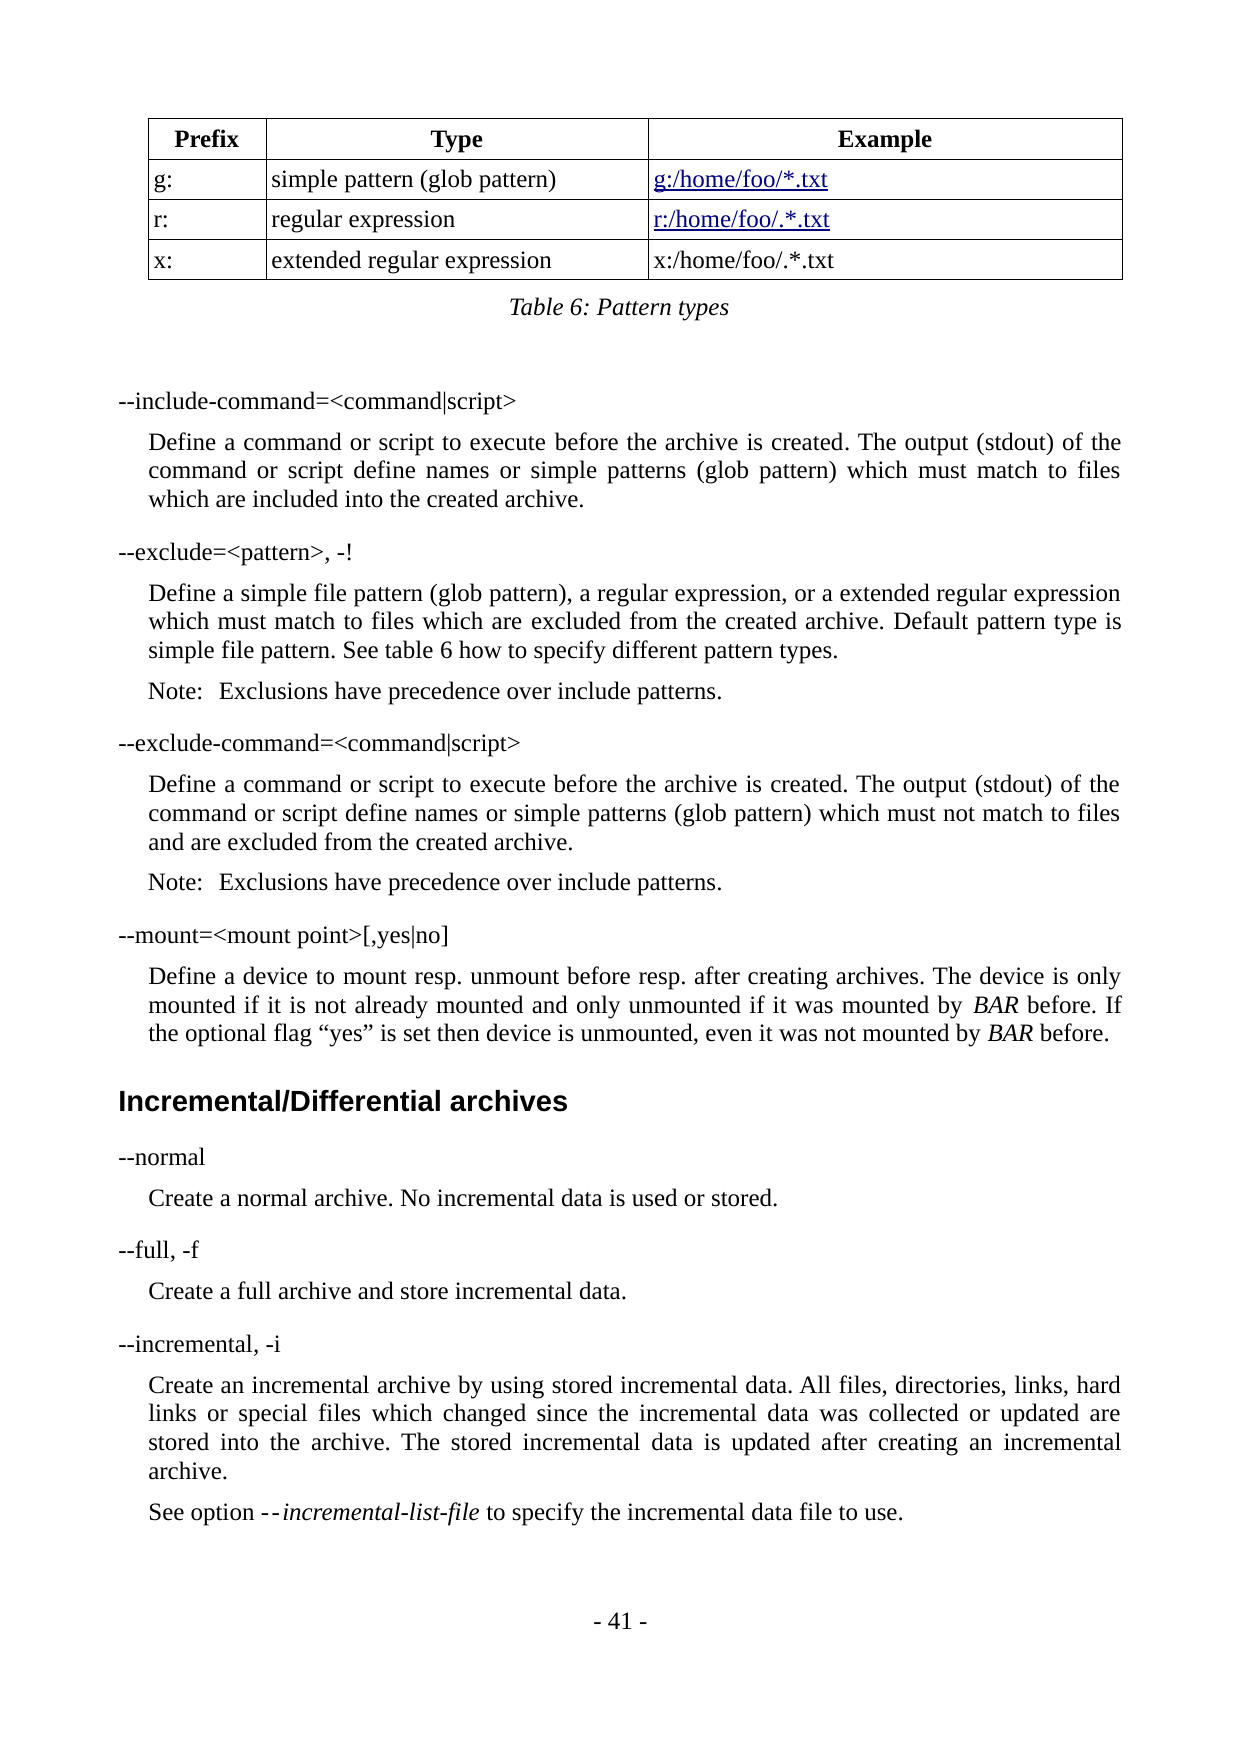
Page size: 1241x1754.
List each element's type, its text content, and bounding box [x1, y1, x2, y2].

table_cell x: [149, 240, 266, 279]
title --include-command=<command|script> [118, 386, 1122, 415]
title --incremental, -i [118, 1329, 1122, 1358]
title --mount=<mount point>[,yes|no] [118, 920, 1122, 949]
title --full, -f [118, 1236, 1122, 1264]
text Define a command or script to execute before the archive is created. The output (stdout) of the command or script define names or simple patterns (glob pattern) which must match to files which are included into the created archive. [148, 427, 1122, 513]
table_header Prefix [149, 119, 266, 158]
table_cell g:/home/foo/*.txt [649, 160, 1122, 199]
text Note: Exclusions have precedence over include patterns. [148, 676, 1122, 704]
table_header Type [267, 119, 648, 158]
text Create a full archive and store incremental data. [148, 1276, 1122, 1305]
table_cell regular expression [267, 200, 648, 239]
title --exclude-command=<command|script> [118, 728, 1122, 757]
text Create a normal archive. No incremental data is used or stored. [148, 1183, 1122, 1212]
table_cell r:/home/foo/.*.txt [649, 200, 1122, 239]
text Table 6: Pattern types [118, 292, 1122, 321]
text See option ‑‑incremental-list-file to specify the incremental data file to use. [148, 1497, 1122, 1526]
text Create an incremental archive by using stored incremental data. All files, directories, links, hard links or special files which changed since the incremental data was collected or updated are stored into the archive. The stored incremental data is updated after creating an incremental archive. [148, 1370, 1122, 1485]
text Define a device to mount resp. unmount before resp. after creating archives. The device is only mounted if it is not already mounted and only unmounted if it was mounted by BAR before. If the optional flag “yes” is set then device is unmounted, even it was not mounted by BAR before. [148, 961, 1122, 1047]
title --exclude=<pattern>, -! [118, 537, 1122, 566]
subtitle Incremental/Differential archives [118, 1084, 1122, 1118]
table_cell extended regular expression [267, 240, 648, 279]
text Define a command or script to execute before the archive is created. The output (stdout) of the command or script define names or simple patterns (glob pattern) which must not match to files and are excluded from the created archive. [148, 769, 1122, 856]
table_cell g: [149, 160, 266, 199]
table_cell r: [149, 200, 266, 239]
text Define a simple file pattern (glob pattern), a regular expression, or a extended regular expression which must match to files which are excluded from the created archive. Default pattern type is simple file pattern. See table 6 how to specify different pattern types. [148, 578, 1122, 664]
title --normal [118, 1142, 1122, 1171]
text Note: Exclusions have precedence over include patterns. [148, 867, 1122, 896]
table_header Example [649, 119, 1122, 158]
table_cell x:/home/foo/.*.txt [649, 240, 1122, 279]
table_cell simple pattern (glob pattern) [267, 160, 648, 199]
